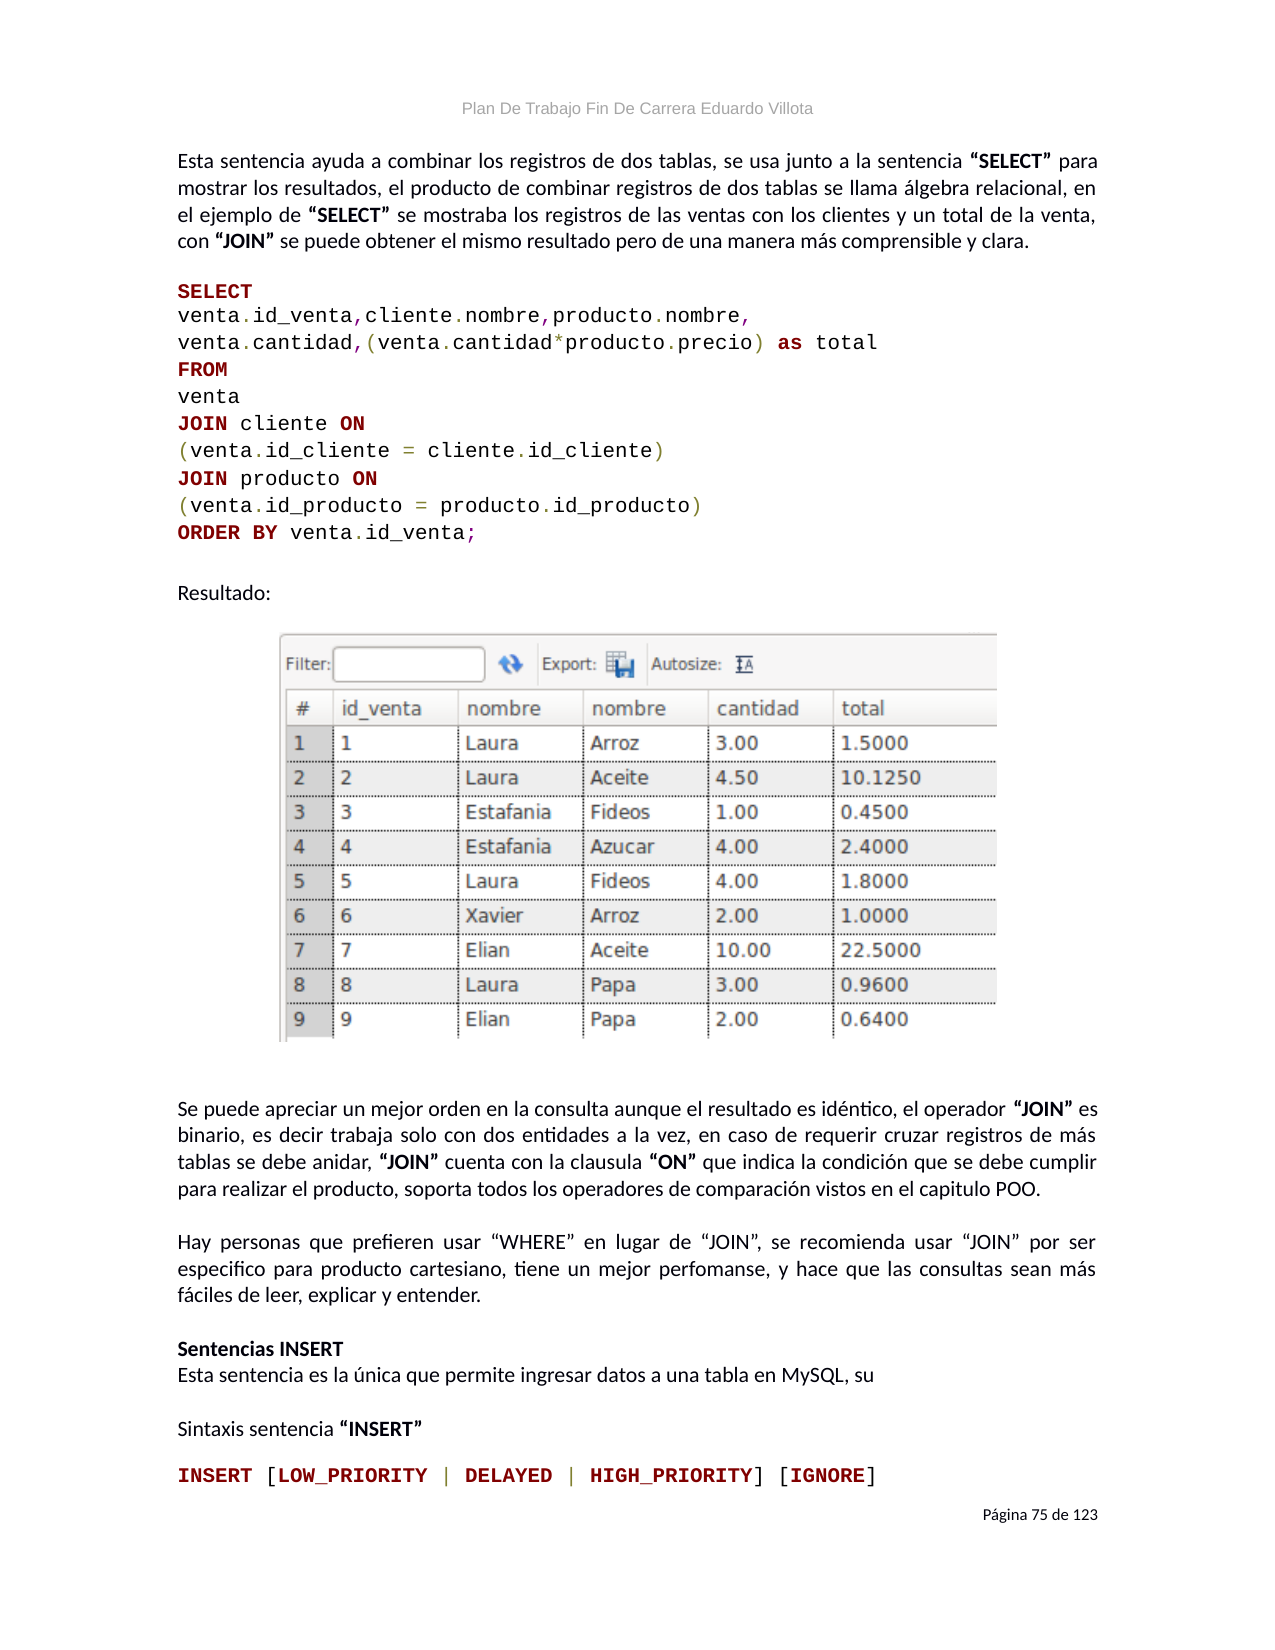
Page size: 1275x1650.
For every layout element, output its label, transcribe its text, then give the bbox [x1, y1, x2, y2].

text (venta.id_cliente = cliente.id_cliente) [177, 441, 1098, 464]
text JOIN cliente ON [177, 413, 1098, 437]
text ORDER BY venta.id_venta; [177, 522, 1098, 546]
text Esta sentencia es la única que permite ingresar datos a una tabla en MySQL, su [177, 1361, 1098, 1388]
text venta.id_venta,cliente.nombre,producto.nombre, [177, 304, 1098, 328]
text Esta sentencia ayuda a combinar los registros de dos tablas, se usa junto a la sentencia “SELECT” para mostrar los resultados, el producto de combinar registros de dos tablas se llama álgebra relacional, en el ejemplo de “SELECT” se mostraba los registros de las ventas con los clientes y un total de la venta, con “JOIN” se puede obtener el mismo resultado pero de una manera más comprensible y clara. [177, 148, 1098, 254]
text SELECT [177, 281, 1098, 304]
text Sintaxis sentencia “INSERT” [177, 1415, 1098, 1441]
text JOIN producto ON [177, 468, 1098, 491]
text FROM [177, 359, 1098, 383]
text Resultado: [177, 579, 1098, 605]
text INSERT [LOW_PRIORITY | DELAYED | HIGH_PRIORITY] [IGNORE] [177, 1465, 1098, 1489]
text venta [177, 386, 1098, 410]
text (venta.id_producto = producto.id_producto) [177, 495, 1098, 518]
picture [278, 632, 997, 1042]
text Hay personas que prefieren usar “WHERE” en lugar de “JOIN”, se recomienda usar “JOIN” por ser especifico para producto cartesiano, tiene un mejor perfomanse, y hace que las consultas sean más fáciles de leer, explicar y entender. [177, 1228, 1098, 1308]
text Se puede apreciar un mejor orden en la consulta aunque el resultado es idéntico, el operador “JOIN” es binario, es decir trabaja solo con dos entidades a la vez, en caso de requerir cruzar registros de más tablas se debe anidar, “JOIN” cuenta con la clausula “ON” que indica la condición que se debe cumplir para realizar el producto, soporta todos los operadores de comparación vistos en el capitulo POO. [177, 1095, 1098, 1201]
text Sentencias INSERT [177, 1335, 1098, 1361]
text venta.cantidad,(venta.cantidad*producto.precio) as total [177, 332, 1098, 355]
